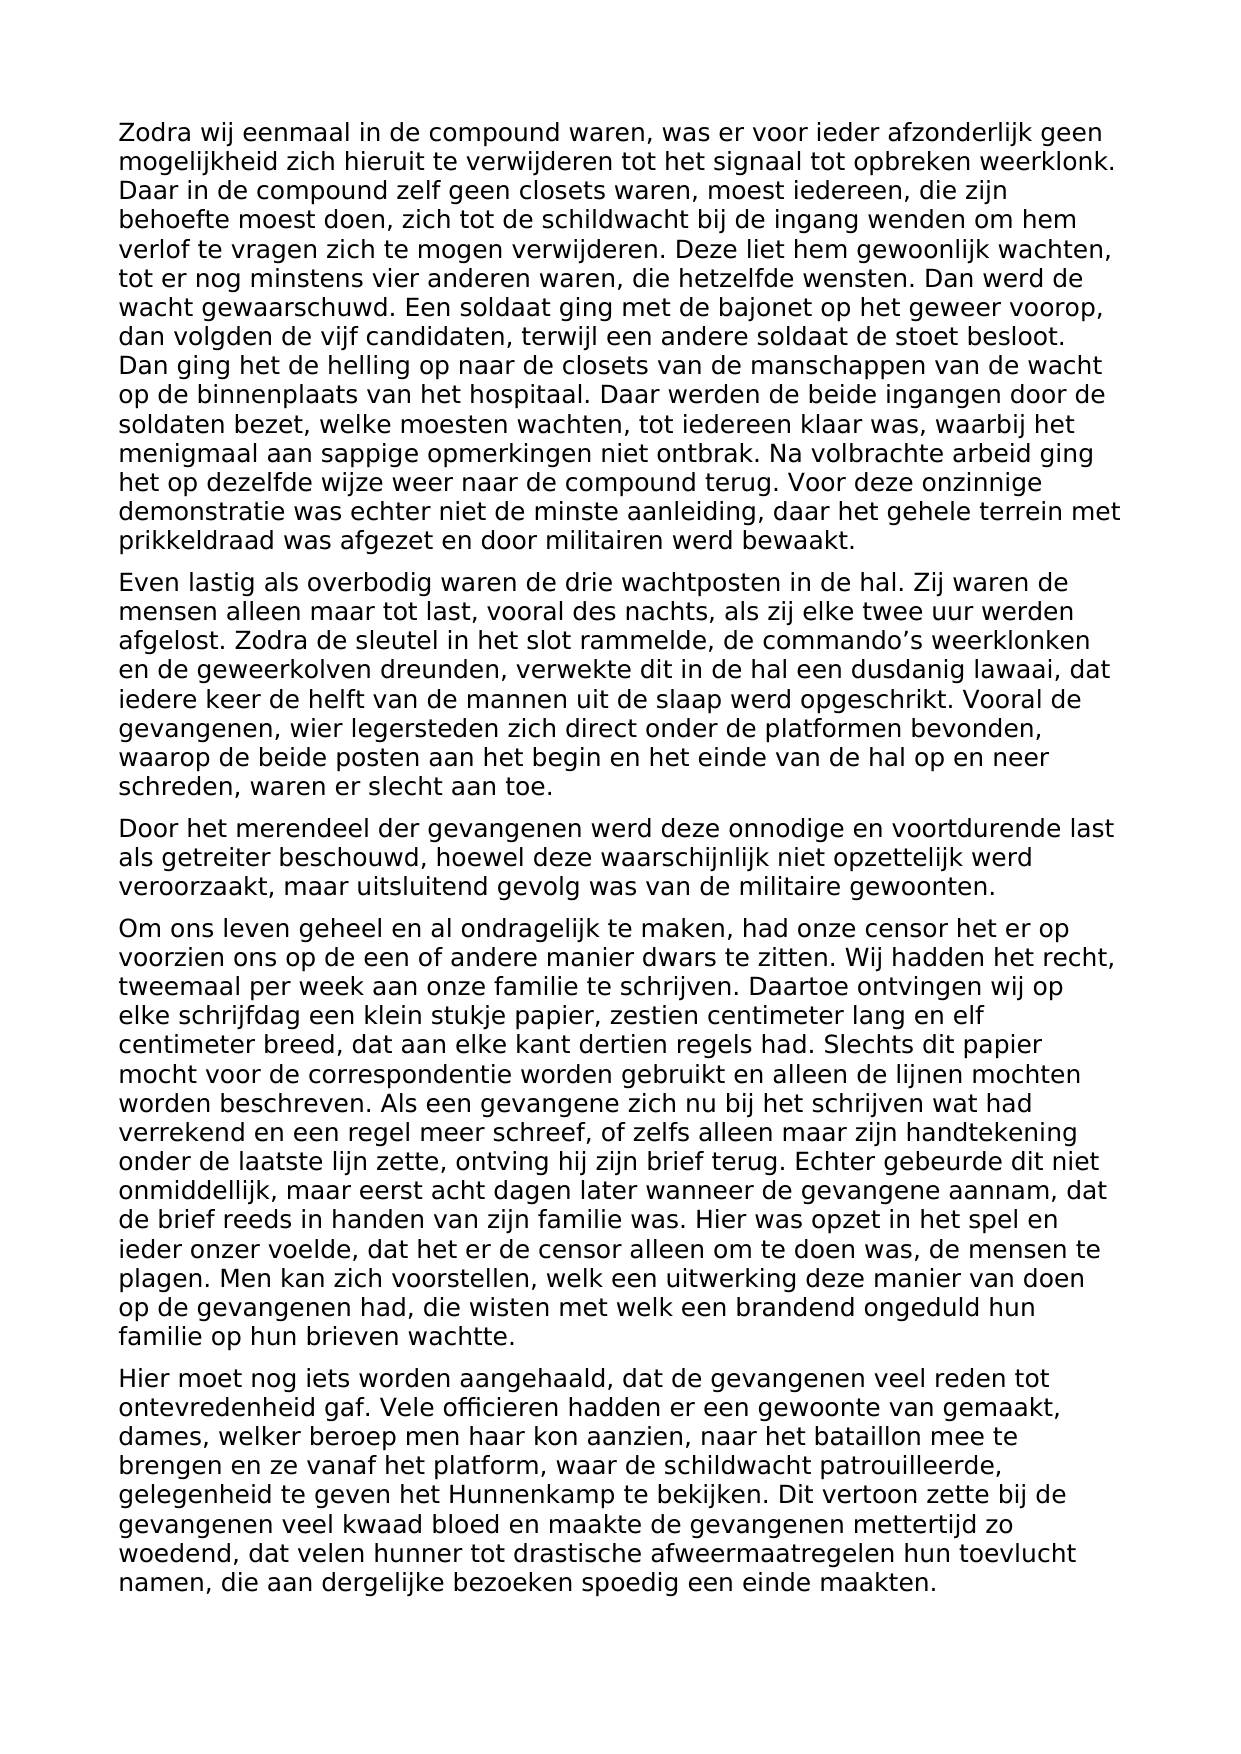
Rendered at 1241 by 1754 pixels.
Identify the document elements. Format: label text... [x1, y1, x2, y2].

text Zodra wij eenmaal in de compound waren, was er voor ieder afzonderlijk geen mogelijkheid zich hieruit te verwijderen tot het signaal tot opbreken weerklonk. Daar in de compound zelf geen closets waren, moest iedereen, die zijn behoefte moest doen, zich tot de schildwacht bij de ingang wenden om hem verlof te vragen zich te mogen verwijderen. Deze liet hem gewoonlijk wachten, tot er nog minstens vier anderen waren, die hetzelfde wensten. Dan werd de wacht gewaarschuwd. Een soldaat ging met de bajonet op het geweer voorop, dan volgden de vijf candidaten, terwijl een andere soldaat de stoet besloot. Dan ging het de helling op naar de closets van de manschappen van de wacht op de binnenplaats van het hospitaal. Daar werden de beide ingangen door de soldaten bezet, welke moesten wachten, tot iedereen klaar was, waarbij het menigmaal aan sappige opmerkingen niet ontbrak. Na volbrachte arbeid ging het op dezelfde wijze weer naar de compound terug. Voor deze onzinnige demonstratie was echter niet de minste aanleiding, daar het gehele terrein met prikkeldraad was afgezet en door militairen werd bewaakt. [118, 118, 1122, 556]
text Even lastig als overbodig waren de drie wachtposten in de hal. Zij waren de mensen alleen maar tot last, vooral des nachts, als zij elke twee uur werden afgelost. Zodra de sleutel in het slot rammelde, de commando’s weerklonken en de geweerkolven dreunden, verwekte dit in de hal een dusdanig lawaai, dat iedere keer de helft van de mannen uit de slaap werd opgeschrikt. Vooral de gevangenen, wier legersteden zich direct onder de platformen bevonden, waarop de beide posten aan het begin en het einde van de hal op en neer schreden, waren er slecht aan toe. [118, 568, 1122, 801]
text Om ons leven geheel en al ondragelijk te maken, had onze censor het er op voorzien ons op de een of andere manier dwars te zitten. Wij hadden het recht, tweemaal per week aan onze familie te schrijven. Daartoe ontvingen wij op elke schrijfdag een klein stukje papier, zestien centimeter lang en elf centimeter breed, dat aan elke kant dertien regels had. Slechts dit papier mocht voor de correspondentie worden gebruikt en alleen de lijnen mochten worden beschreven. Als een gevangene zich nu bij het schrijven wat had verrekend en een regel meer schreef, of zelfs alleen maar zijn handtekening onder de laatste lijn zette, ontving hij zijn brief terug. Echter gebeurde dit niet onmiddellijk, maar eerst acht dagen later wanneer de gevangene aannam, dat de brief reeds in handen van zijn familie was. Hier was opzet in het spel en ieder onzer voelde, dat het er de censor alleen om te doen was, de mensen te plagen. Men kan zich voorstellen, welk een uitwerking deze manier van doen op de gevangenen had, die wisten met welk een brandend ongeduld hun familie op hun brieven wachtte. [118, 914, 1122, 1351]
text Hier moet nog iets worden aangehaald, dat de gevangenen veel reden tot ontevredenheid gaf. Vele officieren hadden er een gewoonte van gemaakt, dames, welker beroep men haar kon aanzien, naar het bataillon mee te brengen en ze vanaf het platform, waar de schildwacht patrouilleerde, gelegenheid te geven het Hunnenkamp te bekijken. Dit vertoon zette bij de gevangenen veel kwaad bloed en maakte de gevangenen mettertijd zo woedend, dat velen hunner tot drastische afweermaatregelen hun toevlucht namen, die aan dergelijke bezoeken spoedig een einde maakten. [118, 1364, 1122, 1597]
text Door het merendeel der gevangenen werd deze onnodige en voortdurende last als getreiter beschouwd, hoewel deze waarschijnlijk niet opzettelijk werd veroorzaakt, maar uitsluitend gevolg was van de militaire gewoonten. [118, 814, 1122, 901]
